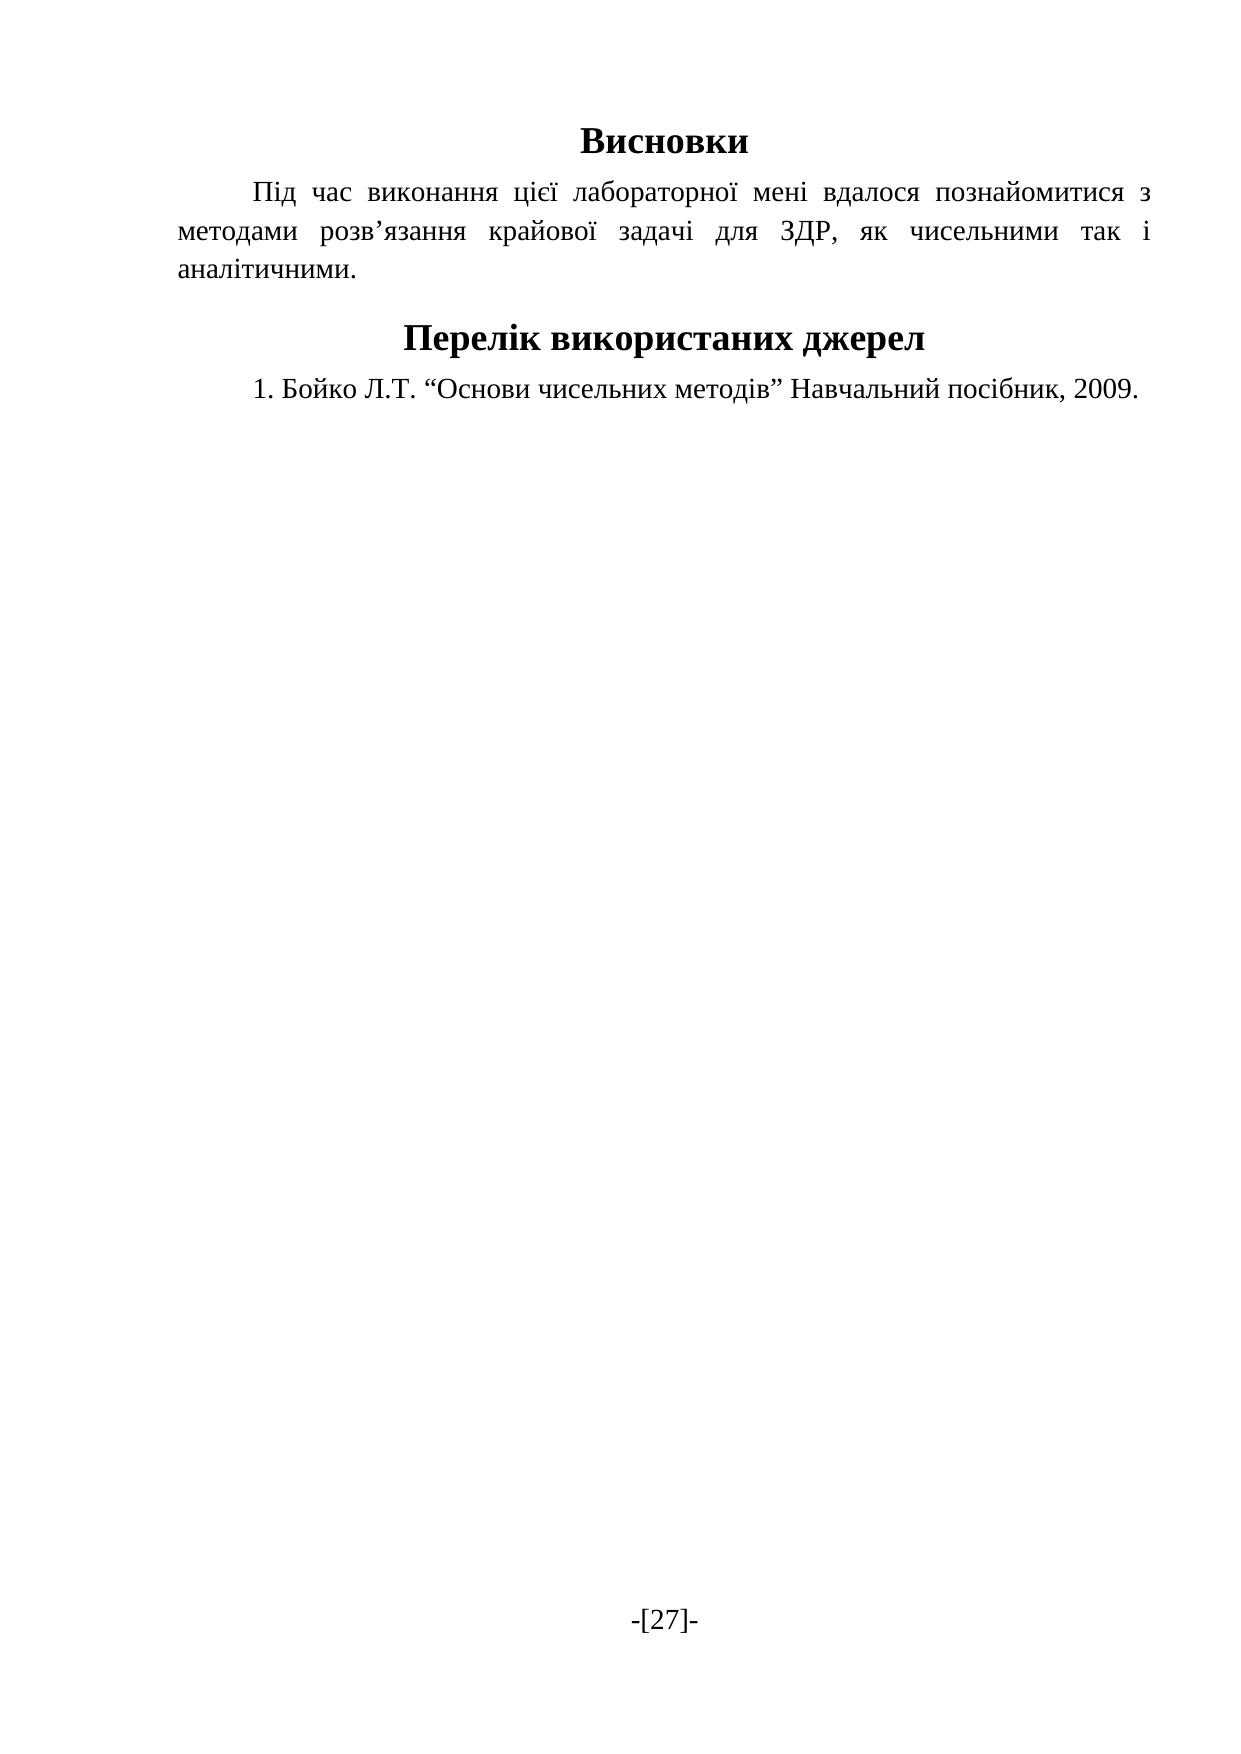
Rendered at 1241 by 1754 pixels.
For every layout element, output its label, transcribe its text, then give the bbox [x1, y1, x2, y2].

text 1. Бойко Л.Т. “Основи чисельних методів” Навчальний посібник, 2009. [177, 371, 1152, 404]
subtitle Висновки [177, 118, 1152, 162]
text Під час виконання цієї лабораторної мені вдалося познайомитися з методами розв’язання крайової задачі для ЗДР, як чисельними так і аналітичними. [177, 174, 1152, 285]
subtitle Перелік використаних джерел [177, 315, 1152, 358]
